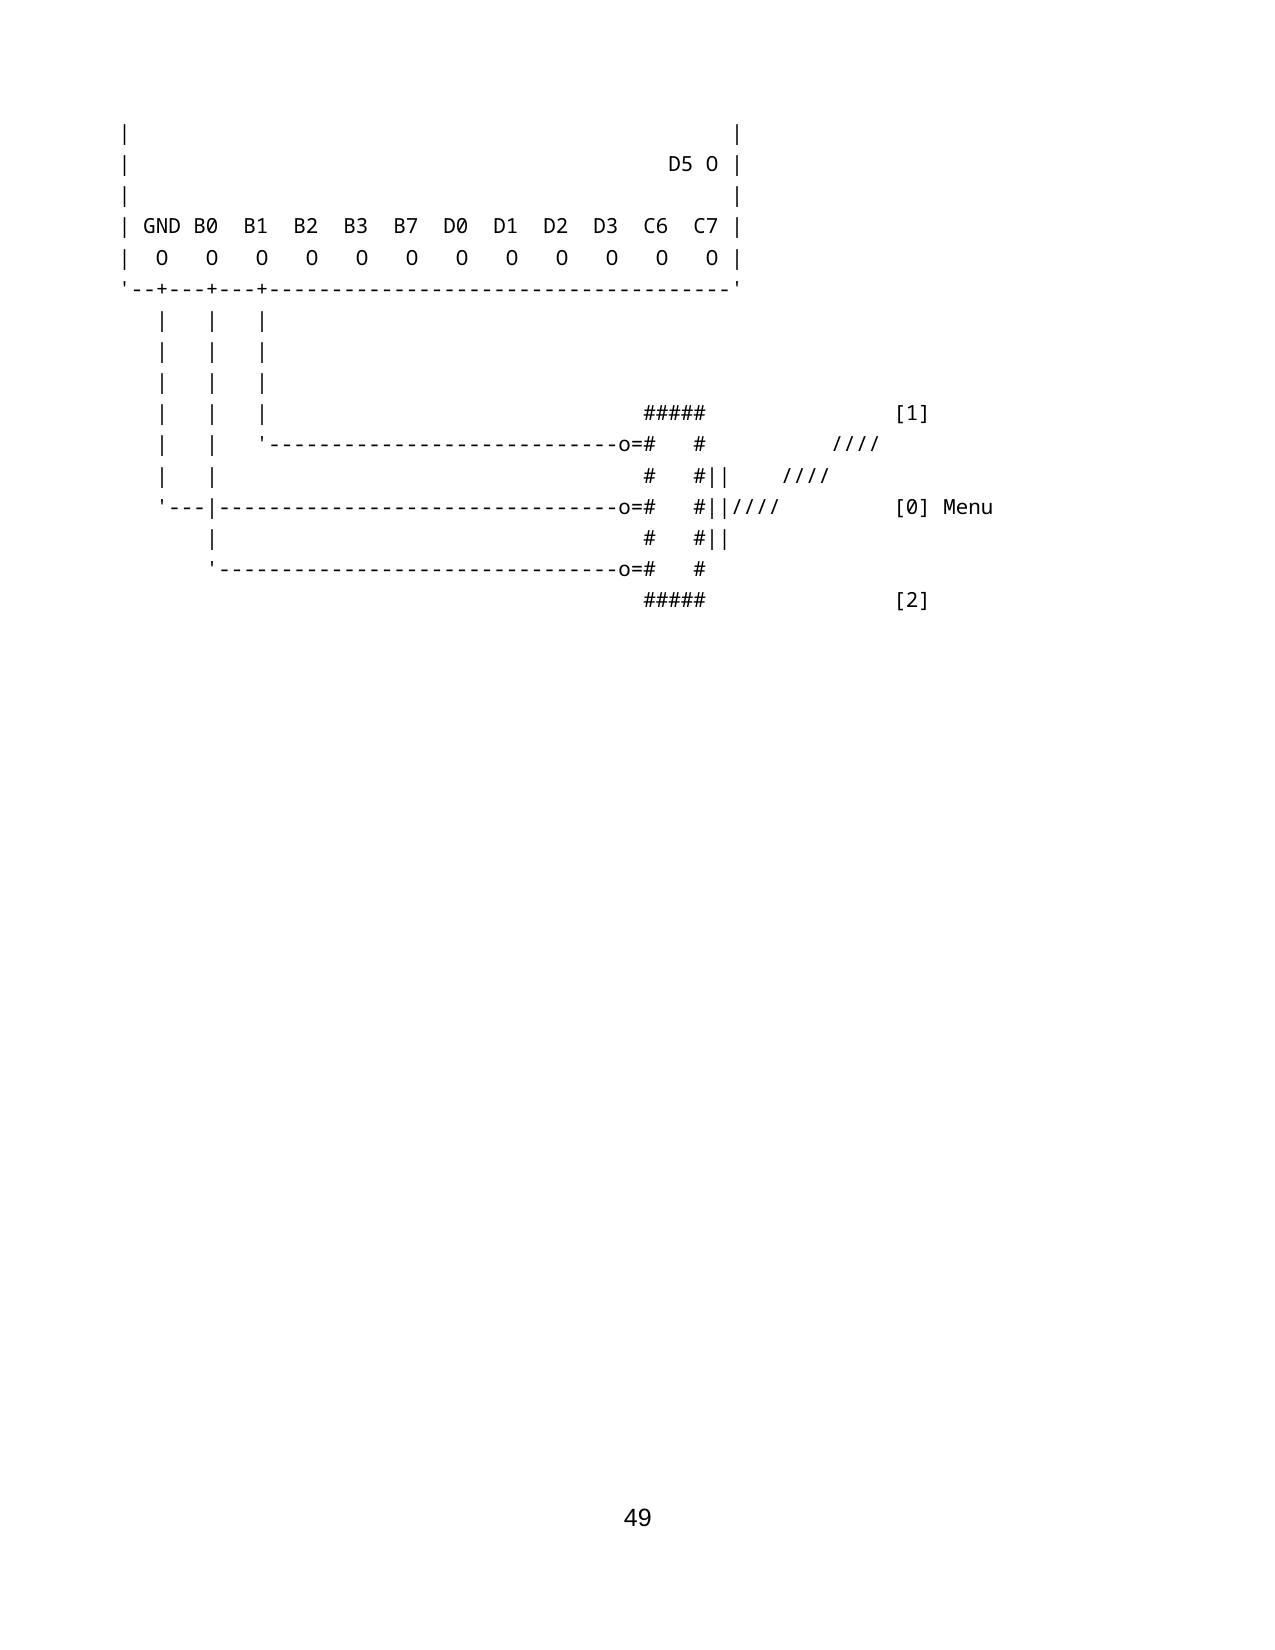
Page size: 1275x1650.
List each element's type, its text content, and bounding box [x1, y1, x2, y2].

text | D5 O | [118, 149, 1157, 178]
text | | | [118, 305, 1157, 333]
text | | # #|| //// [118, 461, 1157, 489]
text | | | [118, 367, 1157, 396]
text | | '----------------------------o=# # //// [118, 429, 1157, 458]
text | # #|| [118, 523, 1157, 551]
text | | [118, 180, 1157, 209]
text | | [118, 118, 1157, 147]
text | GND B0 B1 B2 B3 B7 D0 D1 D2 D3 C6 C7 | [118, 212, 1157, 240]
text | | | ##### [1] [118, 398, 1157, 427]
text '--+---+---+-------------------------------------' [118, 274, 1157, 302]
text '--------------------------------o=# # [118, 554, 1157, 583]
text ##### [2] [118, 585, 1157, 614]
text '---|--------------------------------o=# #||//// [0] Menu [118, 492, 1157, 520]
text | O O O O O O O O O O O O | [118, 243, 1157, 271]
text | | | [118, 336, 1157, 364]
